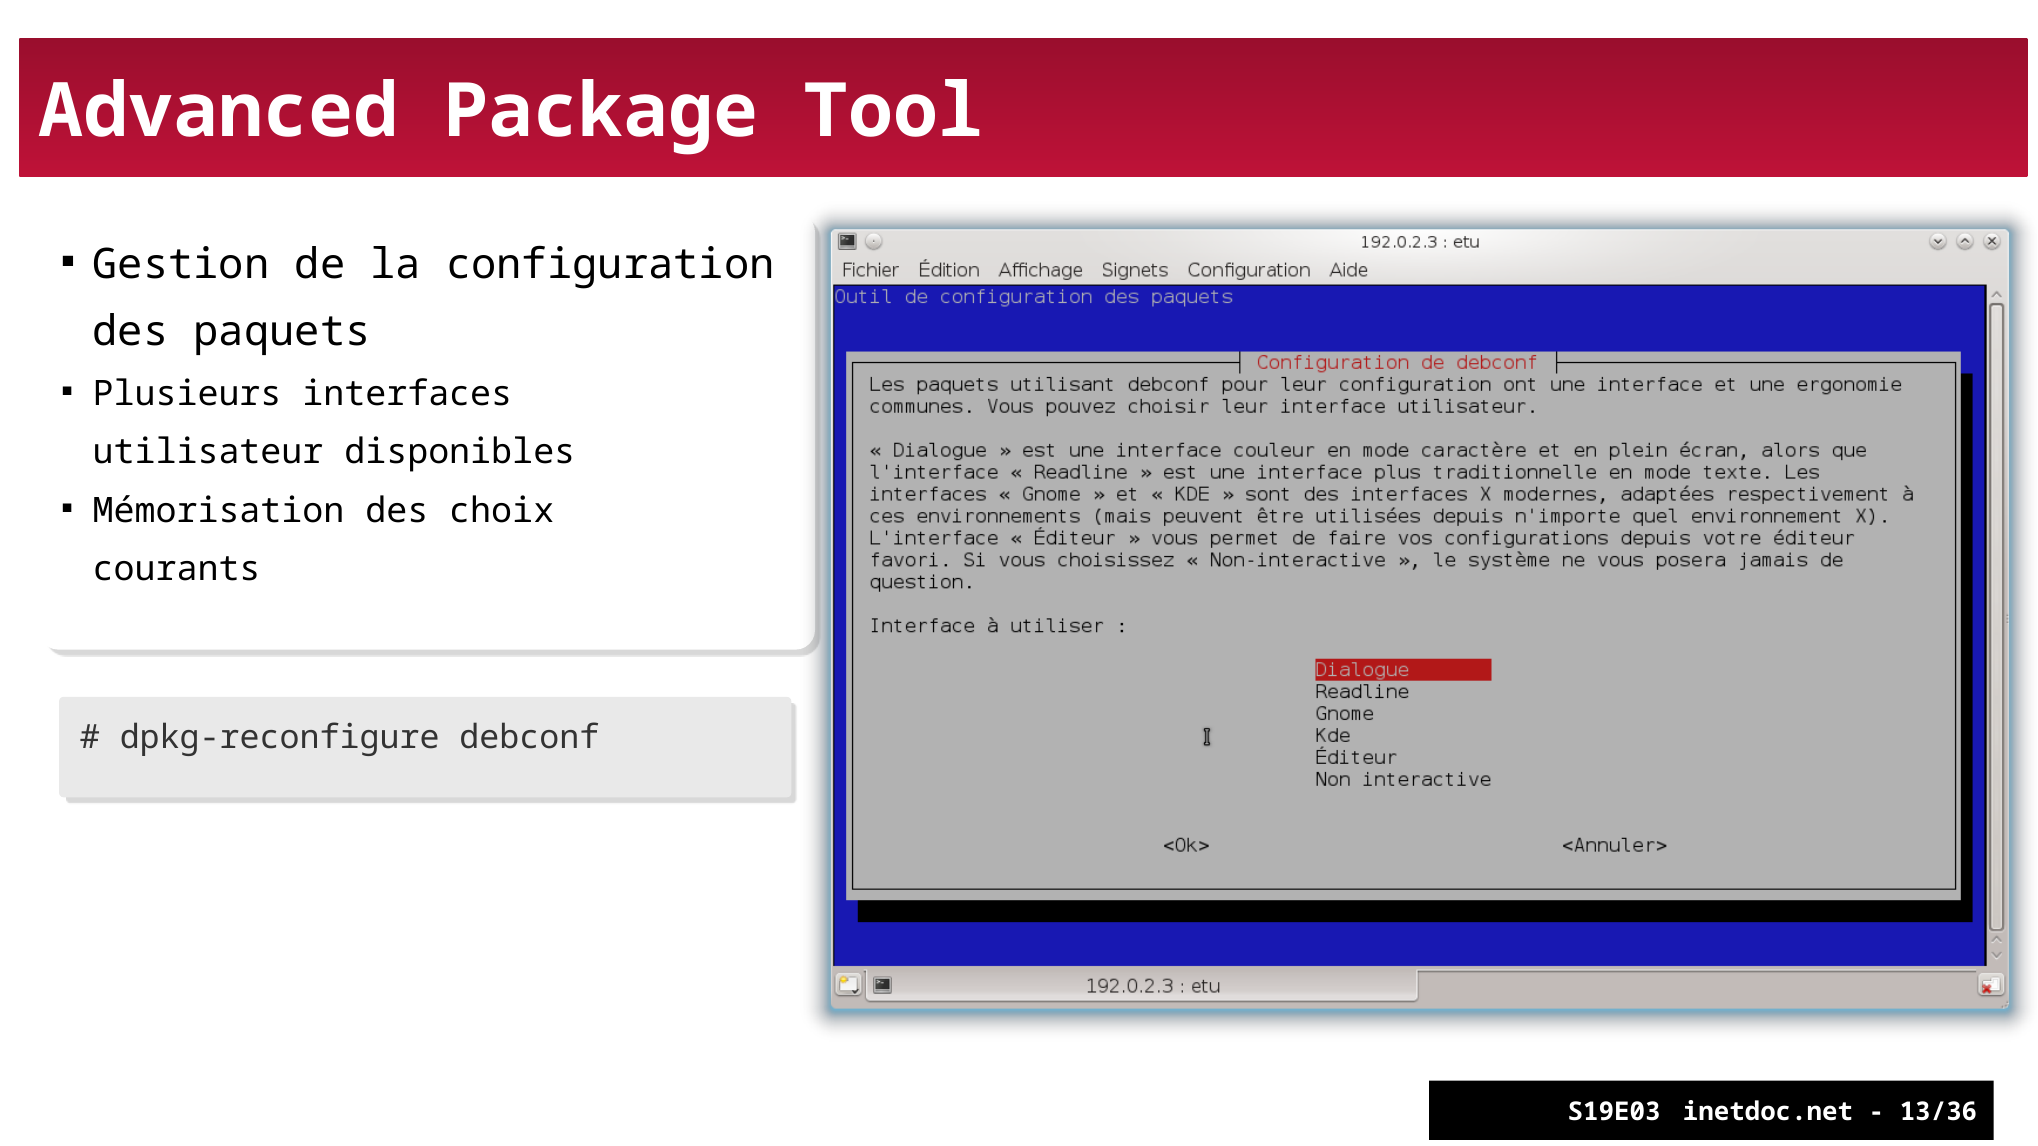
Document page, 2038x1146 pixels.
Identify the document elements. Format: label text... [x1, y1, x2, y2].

text_box S19E03 inetdoc.net - <numéro>/36 [1429, 1080, 1994, 1140]
text_box # dpkg-reconfigure debconf [59, 696, 792, 798]
picture [784, 183, 2038, 1055]
text_box Gestion de la configuration des paquets Plusieurs interfaces utilisateur disponibles Mémorisation des choix courants [38, 212, 784, 650]
text_box Advanced Package Tool [19, 38, 2028, 177]
